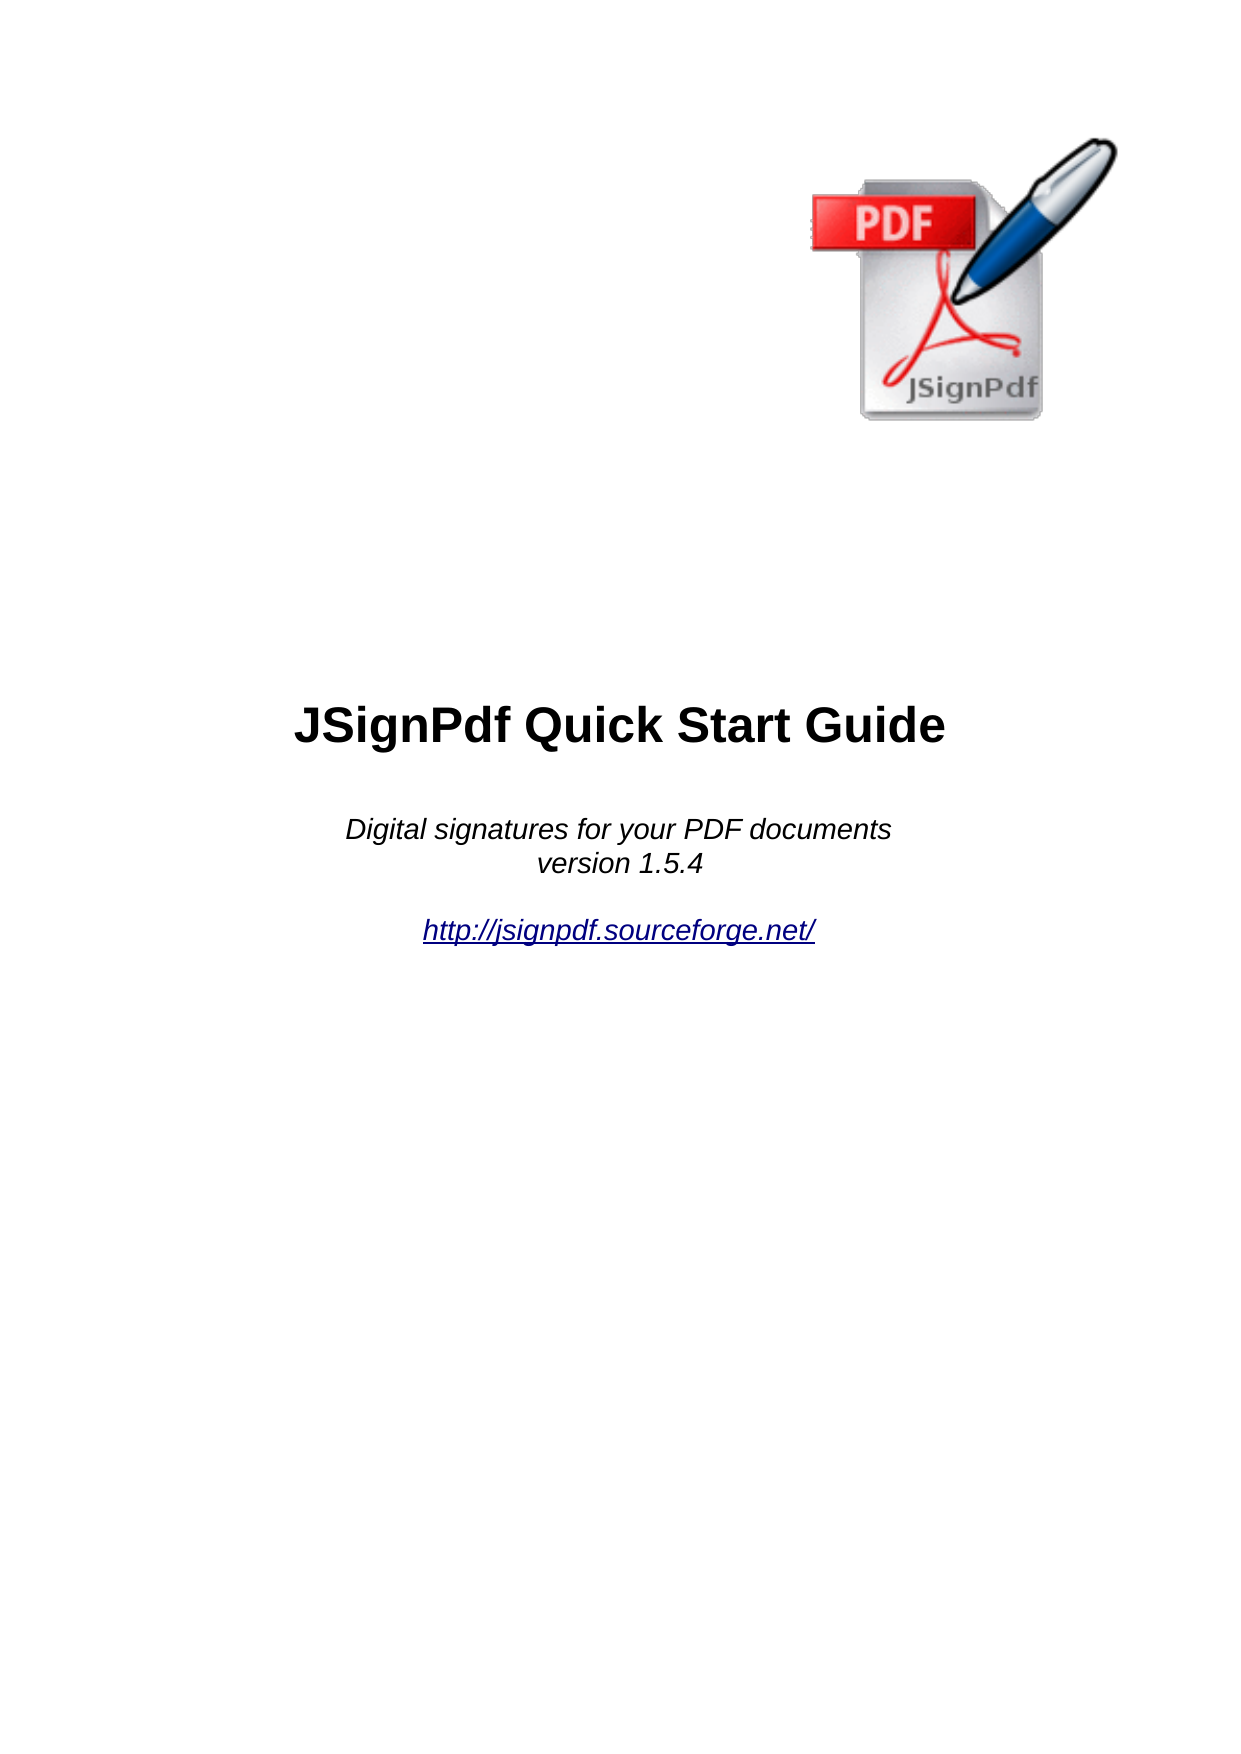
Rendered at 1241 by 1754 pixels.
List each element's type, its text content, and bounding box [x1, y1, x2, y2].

title JSignPdf Quick Start Guide [118, 696, 1122, 753]
subtitle Digital signatures for your PDF documents version 1.5.4 http://jsignpdf.sourceforge.net/ [118, 812, 1122, 946]
picture [809, 118, 1122, 431]
